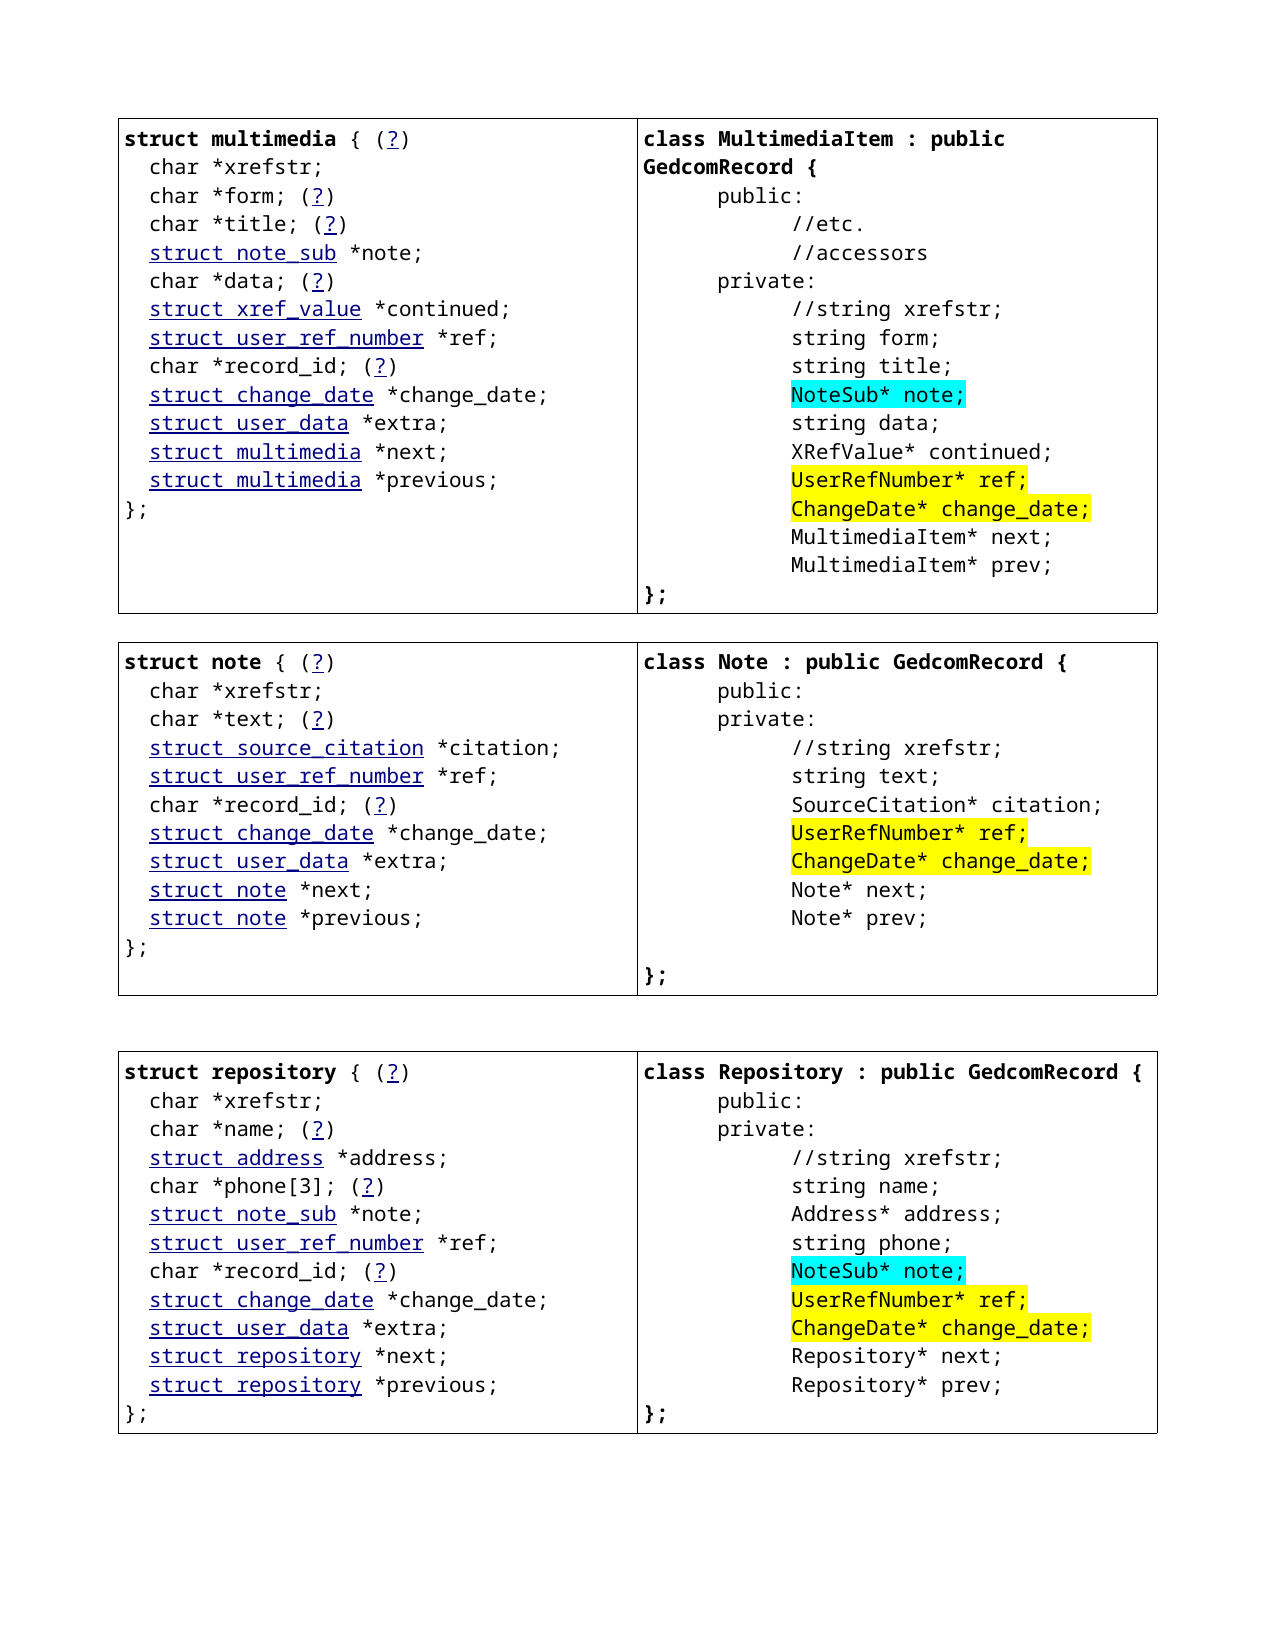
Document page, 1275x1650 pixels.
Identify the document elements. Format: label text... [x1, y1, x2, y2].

table_header struct note { (?) char *xrefstr; char *text; (?) struct source_citation *citation; struct user_ref_number *ref; char *record_id; (?) struct change_date *change_date; struct user_data *extra; struct note *next; struct note *previous; }; [119, 643, 637, 994]
table_header class Repository : public GedcomRecord { public: private: //string xrefstr; string name; Address* address; string phone; NoteSub* note; UserRefNumber* ref; ChangeDate* change_date; Repository* next; Repository* prev; }; [638, 1052, 1157, 1433]
table_header class MultimediaItem : public GedcomRecord { public: //etc. //accessors private: //string xrefstr; string form; string title; NoteSub* note; string data; XRefValue* continued; UserRefNumber* ref; ChangeDate* change_date; MultimediaItem* next; MultimediaItem* prev; }; [638, 119, 1157, 613]
table_header struct multimedia { (?) char *xrefstr; char *form; (?) char *title; (?) struct note_sub *note; char *data; (?) struct xref_value *continued; struct user_ref_number *ref; char *record_id; (?) struct change_date *change_date; struct user_data *extra; struct multimedia *next; struct multimedia *previous; }; [119, 119, 637, 613]
table_header class Note : public GedcomRecord { public: private: //string xrefstr; string text; SourceCitation* citation; UserRefNumber* ref; ChangeDate* change_date; Note* next; Note* prev; }; [638, 643, 1157, 994]
table_header struct repository { (?) char *xrefstr; char *name; (?) struct address *address; char *phone[3]; (?) struct note_sub *note; struct user_ref_number *ref; char *record_id; (?) struct change_date *change_date; struct user_data *extra; struct repository *next; struct repository *previous; }; [119, 1052, 637, 1433]
